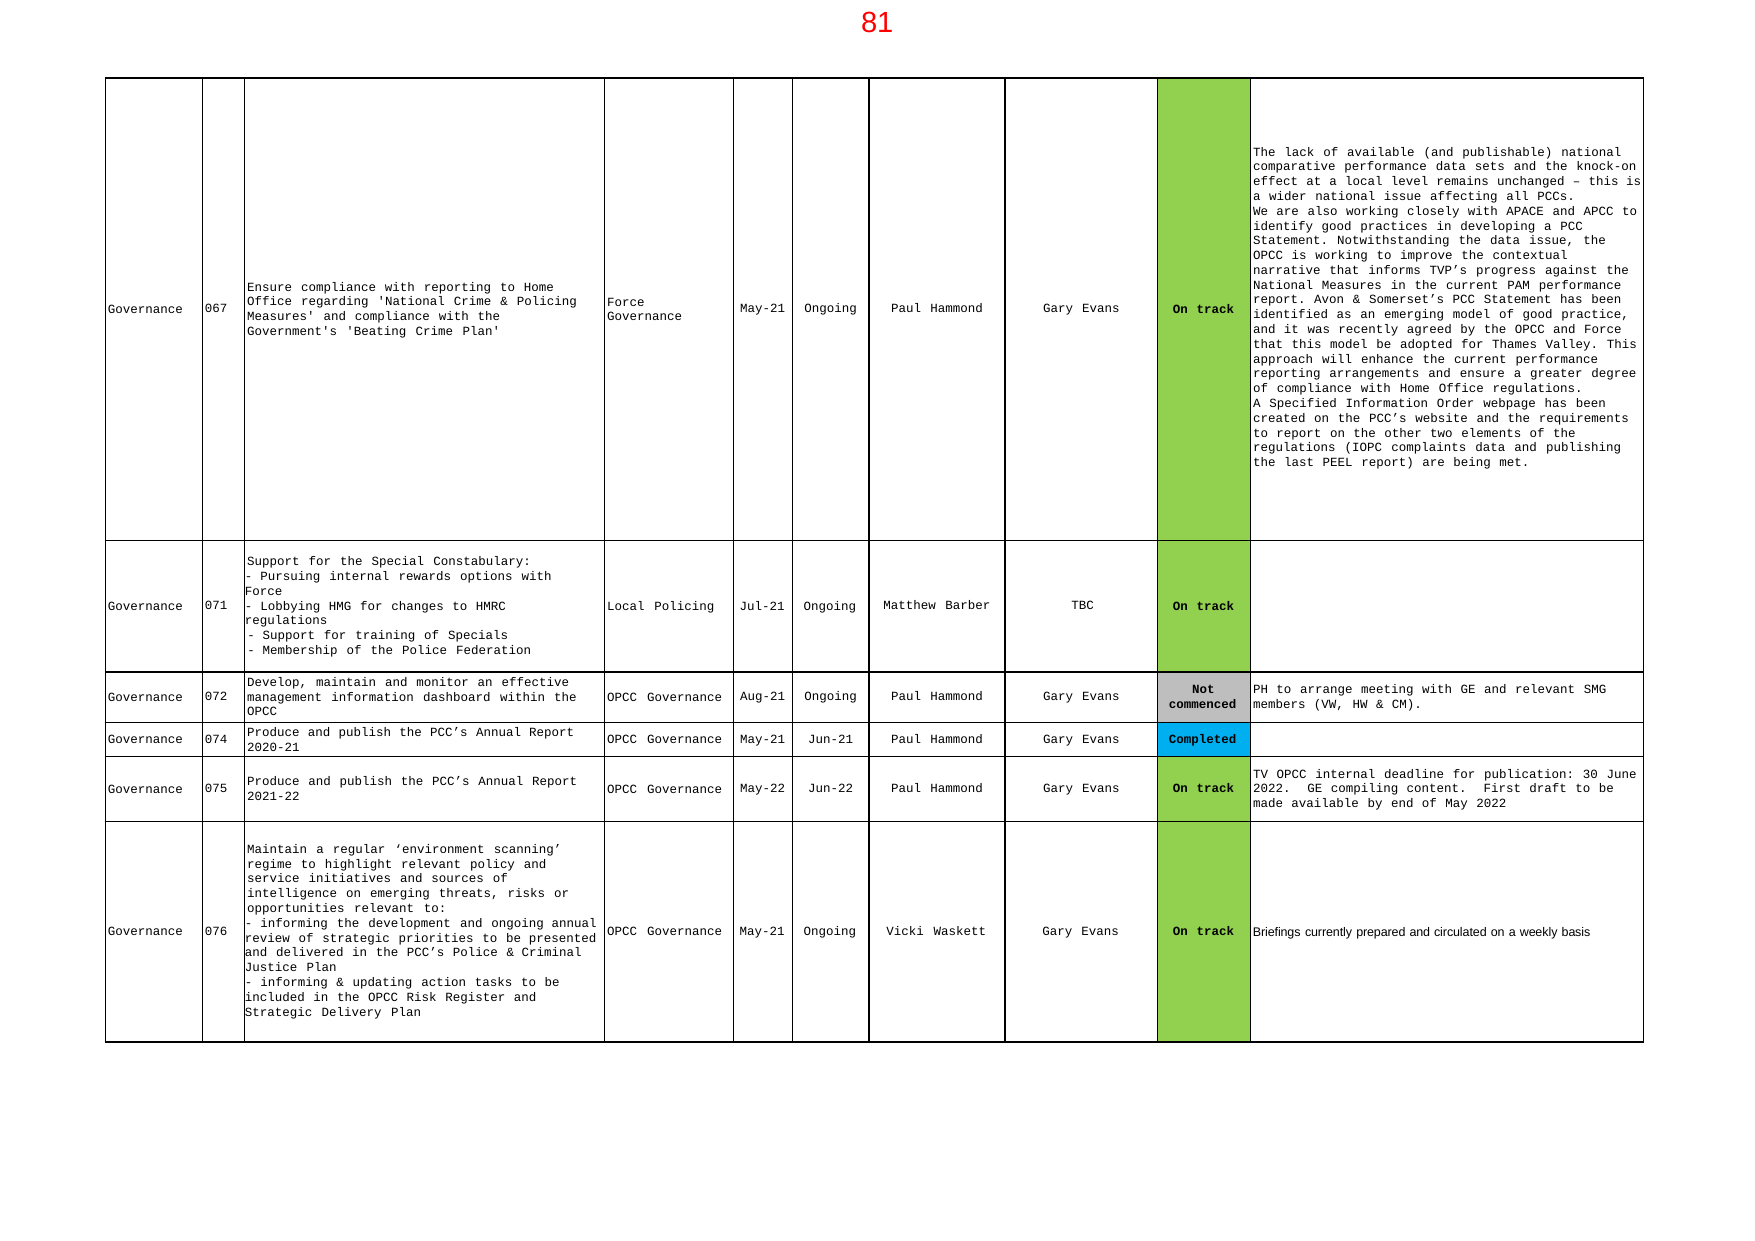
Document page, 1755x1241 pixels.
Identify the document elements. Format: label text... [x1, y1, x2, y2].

table_cell Develop, maintain and monitor an effective management information dashboard within the OPCC [245, 673, 604, 722]
subtitle 81 [859, 5, 895, 39]
table_cell Gary Evans [1006, 822, 1157, 1041]
table_header The lack of available (and publishable) national comparative performance data sets and the knock-on effect at a local level remains unchanged – this is a wider national issue affecting all PCCs. We are also working closely with APACE and APCC to identify good practices in developing a PCC Statement. Notwithstanding the data issue, the OPCC is working to improve the contextual narrative that informs TVP’s progress against the National Measures in the current PAM performance report. Avon & Somerset’s PCC Statement has been identified as an emerging model of good practice, and it was recently agreed by the OPCC and Force that this model be adopted for Thames Valley. This approach will enhance the current performance reporting arrangements and ensure a greater degree of compliance with Home Office regulations. A Specified Information Order webpage has been created on the PCC’s website and the requirements to report on the other two elements of the regulations (IOPC complaints data and publishing the last PEEL report) are being met. [1251, 79, 1643, 540]
table_header 067 [203, 79, 244, 540]
table_header On track [1158, 79, 1250, 540]
table_cell Briefings currently prepared and circulated on a weekly basis [1251, 822, 1643, 1041]
table_cell Local Policing [605, 541, 733, 671]
table_cell Governance [106, 822, 202, 1041]
table_cell 072 [203, 673, 244, 722]
table_cell 076 [203, 822, 244, 1041]
table_cell Paul Hammond [870, 757, 1004, 821]
table_cell TBC [1006, 541, 1157, 671]
table_cell Governance [106, 673, 202, 722]
table_cell OPCC Governance [605, 723, 733, 756]
table_header Force Governance [605, 79, 733, 540]
table_cell Jun-22 [793, 757, 868, 821]
table_cell Maintain a regular ‘environment scanning’ regime to highlight relevant policy and service initiatives and sources of intelligence on emerging threats, risks or opportunities relevant to: informing the development and ongoing annual review of strategic priorities to be presented and delivered in the PCC’s Police & Criminal Justice Plan informing & updating action tasks to be included in the OPCC Risk Register and Strategic Delivery Plan [245, 822, 604, 1041]
table_header Governance [106, 79, 202, 540]
table_cell Jul-21 [734, 541, 792, 671]
table_header Paul Hammond [870, 79, 1004, 540]
table_cell Support for the Special Constabulary: Pursuing internal rewards options with Force Lobbying HMG for changes to HMRC regulations Support for training of Specials Membership of the Police Federation [245, 541, 604, 671]
table_cell May-22 [734, 757, 792, 821]
table_cell Governance [106, 757, 202, 821]
table_cell On track [1158, 541, 1250, 671]
table_cell Matthew Barber [870, 541, 1004, 671]
table_cell TV OPCC internal deadline for publication: 30 June 2022. GE compiling content. First draft to be made available by end of May 2022 [1251, 757, 1643, 821]
table_cell PH to arrange meeting with GE and relevant SMG members (VW, HW & CM). [1251, 673, 1643, 722]
table_cell Ongoing [793, 541, 868, 671]
table_cell Ongoing [793, 673, 868, 722]
table_cell Produce and publish the PCC’s Annual Report 2020-21 [245, 723, 604, 756]
table_cell 074 [203, 723, 244, 756]
table_cell [1251, 723, 1643, 756]
table_cell Governance [106, 723, 202, 756]
table_cell Completed [1158, 723, 1250, 756]
table_cell Gary Evans [1006, 673, 1157, 722]
table_cell OPCC Governance [605, 822, 733, 1041]
table_header Ongoing [793, 79, 868, 540]
table_cell [1251, 541, 1643, 671]
table_header Ensure compliance with reporting to Home Office regarding 'National Crime & Policing Measures' and compliance with the Government's 'Beating Crime Plan' [245, 79, 604, 540]
table_cell On track [1158, 757, 1250, 821]
table_cell Vicki Waskett [870, 822, 1004, 1041]
table_cell Produce and publish the PCC’s Annual Report 2021-22 [245, 757, 604, 821]
table_cell Not commenced [1158, 673, 1250, 722]
table_cell Jun-21 [793, 723, 868, 756]
table_cell 071 [203, 541, 244, 671]
table_cell Gary Evans [1006, 723, 1157, 756]
table_cell Governance [106, 541, 202, 671]
table_cell Paul Hammond [870, 673, 1004, 722]
table_cell Paul Hammond [870, 723, 1004, 756]
table_cell Ongoing [793, 822, 868, 1041]
table_cell 075 [203, 757, 244, 821]
table_cell Aug-21 [734, 673, 792, 722]
table_cell OPCC Governance [605, 673, 733, 722]
table_cell On track [1158, 822, 1250, 1041]
table_cell OPCC Governance [605, 757, 733, 821]
table_cell May-21 [734, 822, 792, 1041]
table_header Gary Evans [1006, 79, 1157, 540]
table_cell May-21 [734, 723, 792, 756]
table_header May-21 [734, 79, 792, 540]
table_cell Gary Evans [1006, 757, 1157, 821]
